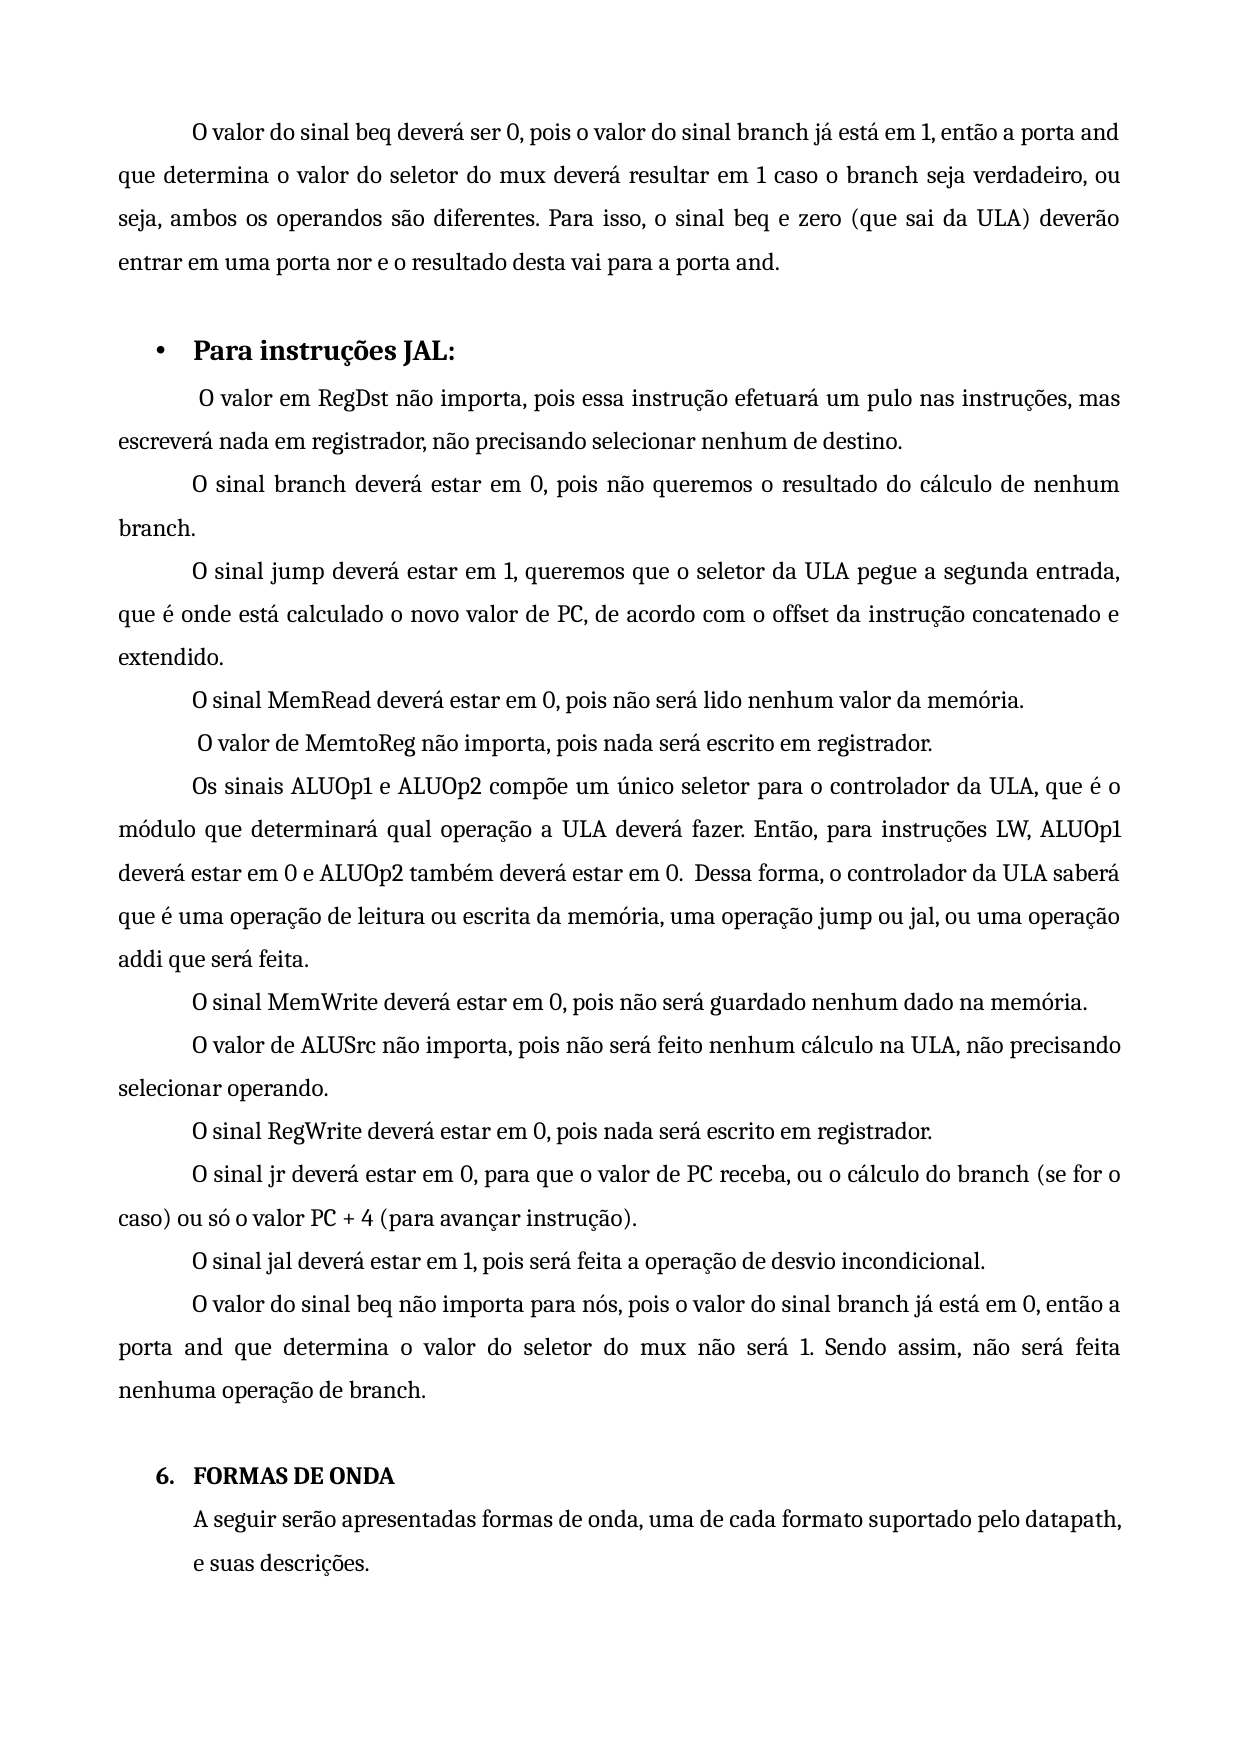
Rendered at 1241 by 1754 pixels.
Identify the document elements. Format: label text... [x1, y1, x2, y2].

text O valor de MemtoReg não importa, pois nada será escrito em registrador. [118, 729, 1122, 758]
text O sinal jr deverá estar em 0, para que o valor de PC receba, ou o cálculo do branch (se for o caso) ou só o valor PC + 4 (para avançar instrução). [118, 1160, 1122, 1232]
text O sinal branch deverá estar em 0, pois não queremos o resultado do cálculo de nenhum branch. [118, 470, 1122, 542]
text O valor de ALUSrc não importa, pois não será feito nenhum cálculo na ULA, não precisando selecionar operando. [118, 1031, 1122, 1103]
text O sinal MemRead deverá estar em 0, pois não será lido nenhum valor da memória. [118, 686, 1122, 715]
text O valor do sinal beq não importa para nós, pois o valor do sinal branch já está em 0, então a porta and que determina o valor do seletor do mux não será 1. Sendo assim, não será feita nenhuma operação de branch. [118, 1290, 1122, 1405]
text O sinal RegWrite deverá estar em 0, pois nada será escrito em registrador. [118, 1117, 1122, 1146]
text O sinal jal deverá estar em 1, pois será feita a operação de desvio incondicional. [118, 1247, 1122, 1275]
list Para instruções JAL: [156, 334, 1122, 367]
text O sinal jump deverá estar em 1, queremos que o seletor da ULA pegue a segunda entrada, que é onde está calculado o novo valor de PC, de acordo com o offset da instrução concatenado e extendido. [118, 557, 1122, 672]
list A seguir serão apresentadas formas de onda, uma de cada formato suportado pelo datapath, e suas descrições. [156, 1505, 1122, 1577]
text Os sinais ALUOp1 e ALUOp2 compõe um único seletor para o controlador da ULA, que é o módulo que determinará qual operação a ULA deverá fazer. Então, para instruções LW, ALUOp1 deverá estar em 0 e ALUOp2 também deverá estar em 0. Dessa forma, o controlador da ULA saberá que é uma operação de leitura ou escrita da memória, uma operação jump ou jal, ou uma operação addi que será feita. [118, 772, 1122, 973]
list FORMAS DE ONDA [156, 1462, 1122, 1491]
text O valor em RegDst não importa, pois essa instrução efetuará um pulo nas instruções, mas escreverá nada em registrador, não precisando selecionar nenhum de destino. [118, 384, 1122, 456]
text O sinal MemWrite deverá estar em 0, pois não será guardado nenhum dado na memória. [118, 988, 1122, 1017]
text O valor do sinal beq deverá ser 0, pois o valor do sinal branch já está em 1, então a porta and que determina o valor do seletor do mux deverá resultar em 1 caso o branch seja verdadeiro, ou seja, ambos os operandos são diferentes. Para isso, o sinal beq e zero (que sai da ULA) deverão entrar em uma porta nor e o resultado desta vai para a porta and. [118, 118, 1122, 276]
